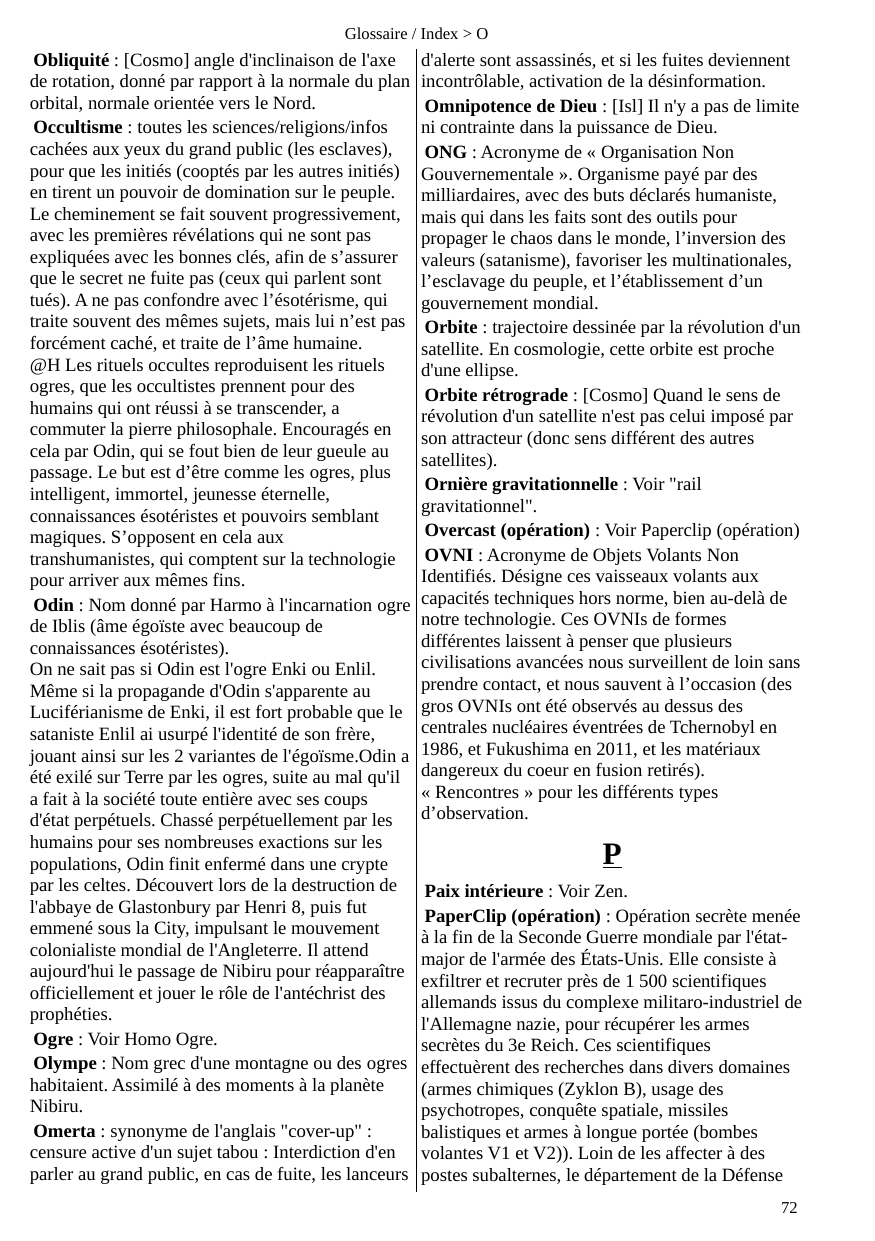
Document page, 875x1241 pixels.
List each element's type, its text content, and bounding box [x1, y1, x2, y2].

text OVNI : Acronyme de Objets Volants Non Identifiés. Désigne ces vaisseaux volants aux capacités techniques hors norme, bien au-delà de notre technologie. Ces OVNIs de formes différentes laissent à penser que plusieurs civilisations avancées nous surveillent de loin sans prendre contact, et nous sauvent à l’occasion (des gros OVNIs ont été observés au dessus des centrales nucléaires éventrées de Tchernobyl en 1986, et Fukushima en 2011, et les matériaux dangereux du coeur en fusion retirés). « Rencontres » pour les différents types d’observation. [421, 543, 803, 824]
text PaperClip (opération) : Opération secrète menée à la fin de la Seconde Guerre mondiale par l'état-major de l'armée des États-Unis. Elle consiste à exfiltrer et recruter près de 1 500 scientifiques allemands issus du complexe militaro-industriel de l'Allemagne nazie, pour récupérer les armes secrètes du 3e Reich. Ces scientifiques effectuèrent des recherches dans divers domaines (armes chimiques (Zyklon B), usage des psychotropes, conquête spatiale, missiles balistiques et armes à longue portée (bombes volantes V1 et V2)). Loin de les affecter à des postes subalternes, le département de la Défense [421, 905, 803, 1185]
text Overcast (opération) : Voir Paperclip (opération) [421, 519, 803, 541]
subtitle P [421, 836, 803, 872]
text Occultisme : toutes les sciences/religions/infos cachées aux yeux du grand public (les esclaves), pour que les initiés (cooptés par les autres initiés) en tirent un pouvoir de domination sur le peuple. Le cheminement se fait souvent progressivement, avec les premières révélations qui ne sont pas expliquées avec les bonnes clés, afin de s’assurer que le secret ne fuite pas (ceux qui parlent sont tués). A ne pas confondre avec l’ésotérisme, qui traite souvent des mêmes sujets, mais lui n’est pas forcément caché, et traite de l’âme humaine. @H Les rituels occultes reproduisent les rituels ogres, que les occultistes prennent pour des humains qui ont réussi à se transcender, a commuter la pierre philosophale. Encouragés en cela par Odin, qui se fout bien de leur gueule au passage. Le but est d’être comme les ogres, plus intelligent, immortel, jeunesse éternelle, connaissances ésotéristes et pouvoirs semblant magiques. S’opposent en cela aux transhumanistes, qui comptent sur la technologie pour arriver aux mêmes fins. [29, 116, 412, 591]
text Odin : Nom donné par Harmo à l'incarnation ogre de Iblis (âme égoïste avec beaucoup de connaissances ésotéristes). On ne sait pas si Odin est l'ogre Enki ou Enlil. Même si la propagande d'Odin s'apparente au Luciférianisme de Enki, il est fort probable que le sataniste Enlil ai usurpé l'identité de son frère, jouant ainsi sur les 2 variantes de l'égoïsme.Odin a été exilé sur Terre par les ogres, suite au mal qu'il a fait à la société toute entière avec ses coups d'état perpétuels. Chassé perpétuellement par les humains pour ses nombreuses exactions sur les populations, Odin finit enfermé dans une crypte par les celtes. Découvert lors de la destruction de l'abbaye de Glastonbury par Henri 8, puis fut emmené sous la City, impulsant le mouvement colonialiste mondial de l'Angleterre. Il attend aujourd'hui le passage de Nibiru pour réapparaître officiellement et jouer le rôle de l'antéchrist des prophéties. [29, 594, 412, 1025]
text Omnipotence de Dieu : [Isl] Il n'y a pas de limite ni contrainte dans la puissance de Dieu. [421, 95, 803, 138]
text Orbite rétrograde : [Cosmo] Quand le sens de révolution d'un satellite n'est pas celui imposé par son attracteur (donc sens différent des autres satellites). [421, 384, 803, 470]
text Paix intérieure : Voir Zen. [421, 880, 803, 902]
text Ornière gravitationnelle : Voir "rail gravitationnel". [421, 473, 803, 516]
text Olympe : Nom grec d'une montagne ou des ogres habitaient. Assimilé à des moments à la planète Nibiru. [29, 1052, 412, 1117]
text Ogre : Voir Homo Ogre. [29, 1028, 412, 1049]
text d'alerte sont assassinés, et si les fuites deviennent incontrôlable, activation de la désinformation. [421, 49, 803, 92]
text Omerta : synonyme de l'anglais "cover-up" : censure active d'un sujet tabou : Interdiction d'en parler au grand public, en cas de fuite, les lanceurs [29, 1120, 412, 1184]
text Obliquité : [Cosmo] angle d'inclinaison de l'axe de rotation, donné par rapport à la normale du plan orbital, normale orientée vers le Nord. [29, 49, 412, 113]
text ONG : Acronyme de « Organisation Non Gouvernementale ». Organisme payé par des milliardaires, avec des buts déclarés humaniste, mais qui dans les faits sont des outils pour propager le chaos dans le monde, l’inversion des valeurs (satanisme), favoriser les multinationales, l’esclavage du peuple, et l’établissement d’un gouvernement mondial. [421, 141, 803, 313]
text Orbite : trajectoire dessinée par la révolution d'un satellite. En cosmologie, cette orbite est proche d'une ellipse. [421, 316, 803, 381]
